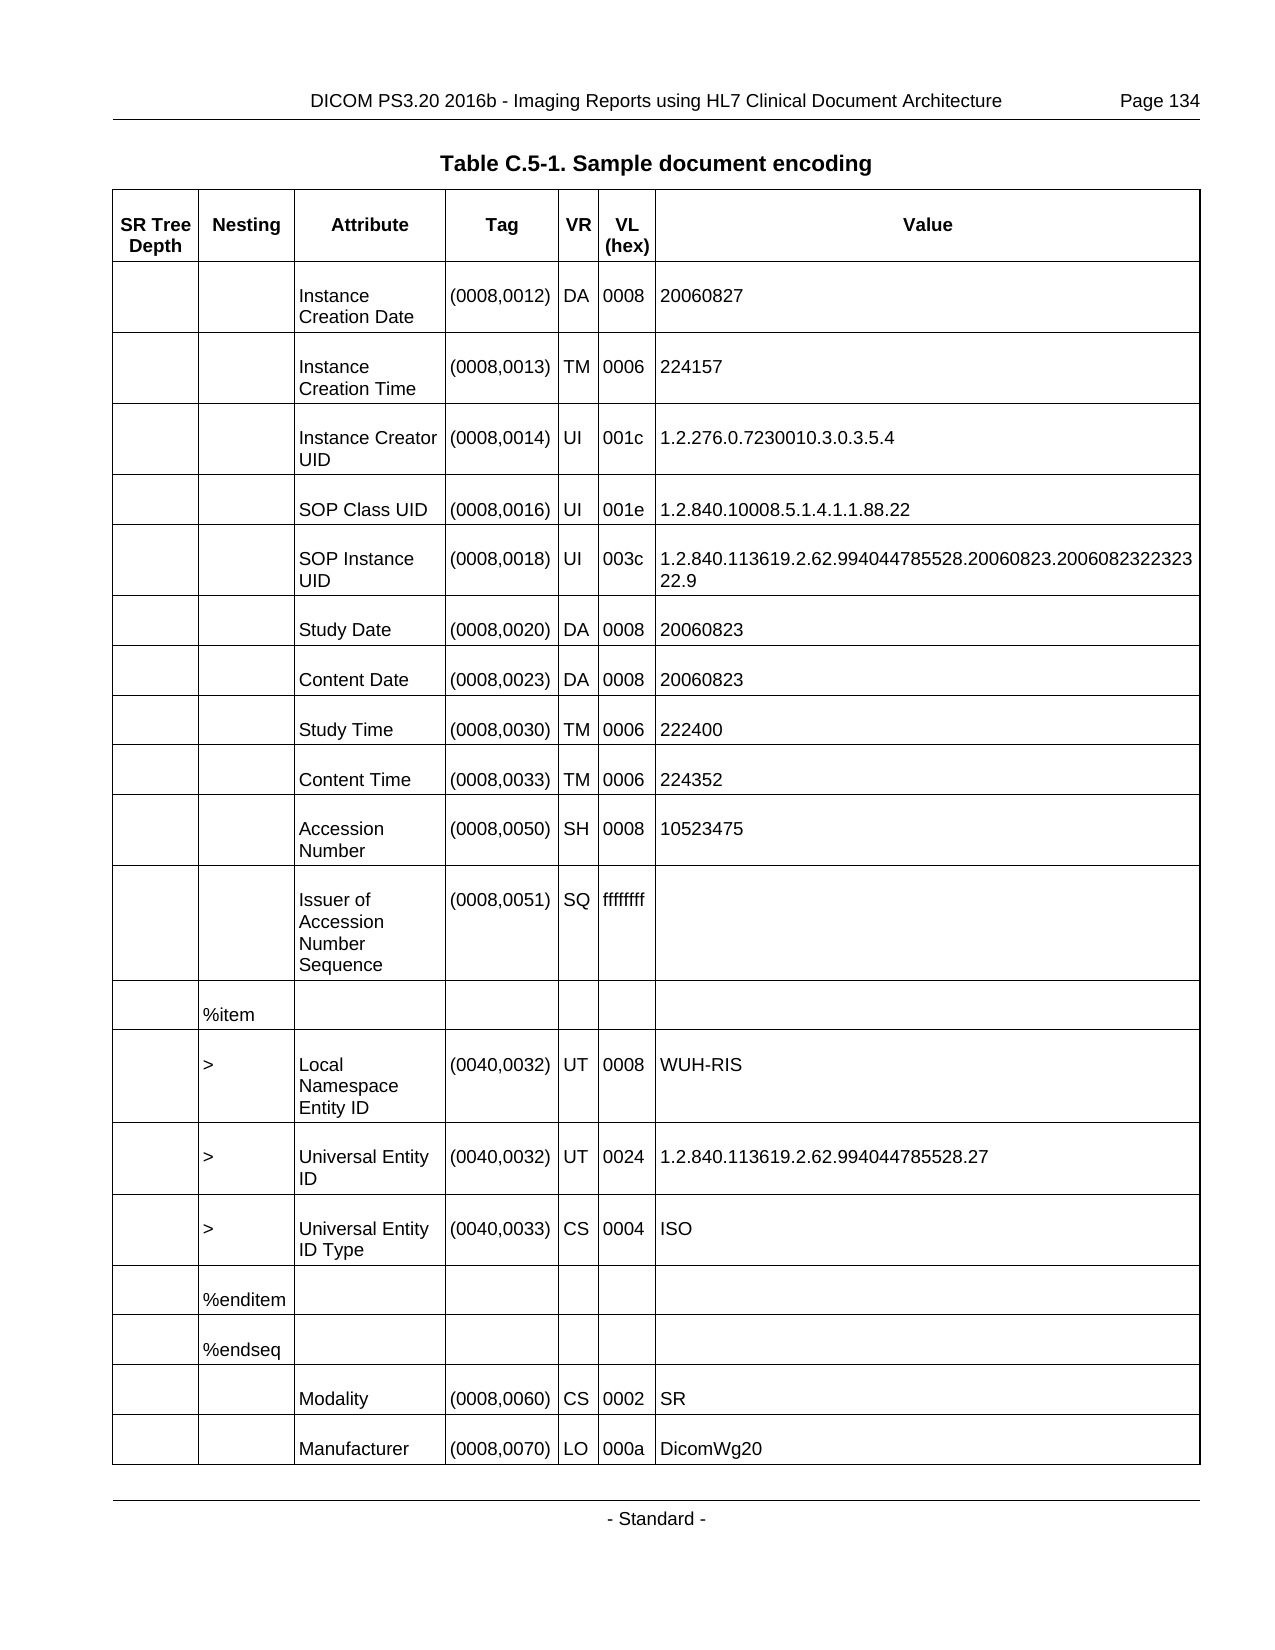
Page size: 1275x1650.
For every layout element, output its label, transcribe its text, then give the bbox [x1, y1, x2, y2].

table_cell 20060823 [656, 646, 1199, 695]
table_cell [656, 981, 1199, 1029]
table_cell UI [559, 475, 598, 524]
table_cell [113, 475, 198, 524]
table_cell DA [559, 646, 598, 695]
table_cell 1.2.276.0.7230010.3.0.3.5.4 [656, 404, 1199, 474]
table_cell 0006 [599, 333, 655, 403]
table_cell [113, 1315, 198, 1364]
table_cell [295, 1315, 445, 1364]
table_cell [199, 596, 294, 645]
table_cell 1.2.840.113619.2.62.994044785528.27 [656, 1123, 1199, 1193]
table_cell [113, 795, 198, 865]
table_cell 1.2.840.113619.2.62.994044785528.20060823.200608232232322.9 [656, 525, 1199, 595]
table_cell UI [559, 404, 598, 474]
table_cell Universal Entity ID Type [295, 1195, 445, 1265]
table_cell > [199, 1030, 294, 1122]
table_cell (0008,0060) [446, 1365, 558, 1414]
table_cell [446, 1315, 558, 1364]
table_header Value [656, 190, 1199, 261]
table_cell [113, 1195, 198, 1265]
table_cell [199, 333, 294, 403]
table_cell 20060823 [656, 596, 1199, 645]
table_cell UI [559, 525, 598, 595]
table_cell (0008,0013) [446, 333, 558, 403]
table_cell LO [559, 1415, 598, 1463]
table_cell CS [559, 1195, 598, 1265]
table_cell [113, 404, 198, 474]
table_cell ISO [656, 1195, 1199, 1265]
table_cell 10523475 [656, 795, 1199, 865]
table_cell [199, 795, 294, 865]
table_cell Issuer of Accession Number Sequence [295, 866, 445, 980]
table_header Tag [446, 190, 558, 261]
table_cell (0040,0032) [446, 1030, 558, 1122]
table_cell [295, 1266, 445, 1314]
table_cell 0008 [599, 1030, 655, 1122]
table_cell [113, 696, 198, 744]
text Table C.5-1. Sample document encoding [112, 150, 1200, 176]
table_cell Instance Creation Date [295, 262, 445, 332]
table_cell (0008,0014) [446, 404, 558, 474]
table_cell 0004 [599, 1195, 655, 1265]
table_cell UT [559, 1123, 598, 1193]
table_cell 0008 [599, 596, 655, 645]
table_cell [656, 1266, 1199, 1314]
table_cell Content Date [295, 646, 445, 695]
table_cell 0002 [599, 1365, 655, 1414]
table_header VR [559, 190, 598, 261]
table_cell Study Date [295, 596, 445, 645]
table_cell [199, 646, 294, 695]
table_cell (0008,0050) [446, 795, 558, 865]
table_cell Local Namespace Entity ID [295, 1030, 445, 1122]
table_cell SQ [559, 866, 598, 980]
table_cell [599, 981, 655, 1029]
table_cell [559, 1315, 598, 1364]
table_cell [199, 475, 294, 524]
table_cell %endseq [199, 1315, 294, 1364]
table_cell [199, 745, 294, 794]
table_cell ffffffff [599, 866, 655, 980]
table_cell Accession Number [295, 795, 445, 865]
table_cell [559, 1266, 598, 1314]
table_cell [113, 866, 198, 980]
table_cell WUH-RIS [656, 1030, 1199, 1122]
table_cell [113, 745, 198, 794]
table_cell [446, 981, 558, 1029]
table_cell [113, 1415, 198, 1463]
table_cell [199, 262, 294, 332]
table_cell SH [559, 795, 598, 865]
table_cell (0008,0016) [446, 475, 558, 524]
table_cell 0008 [599, 646, 655, 695]
table_cell [113, 646, 198, 695]
table_cell [295, 981, 445, 1029]
table_cell 000a [599, 1415, 655, 1463]
table_cell [113, 1123, 198, 1193]
table_cell (0040,0032) [446, 1123, 558, 1193]
table_cell (0008,0033) [446, 745, 558, 794]
table_cell [113, 981, 198, 1029]
table_cell Universal Entity ID [295, 1123, 445, 1193]
table_cell Modality [295, 1365, 445, 1414]
table_cell %item [199, 981, 294, 1029]
table_cell 0024 [599, 1123, 655, 1193]
table_cell [113, 333, 198, 403]
table_cell [199, 1365, 294, 1414]
table_header Nesting [199, 190, 294, 261]
table_cell [199, 1415, 294, 1463]
table_cell SOP Instance UID [295, 525, 445, 595]
table_cell %enditem [199, 1266, 294, 1314]
table_cell [113, 1365, 198, 1414]
table_cell 222400 [656, 696, 1199, 744]
table_cell 0006 [599, 696, 655, 744]
table_cell [113, 1030, 198, 1122]
table_cell Study Time [295, 696, 445, 744]
table_cell [199, 696, 294, 744]
table_cell [199, 866, 294, 980]
table_cell 001e [599, 475, 655, 524]
table_cell TM [559, 696, 598, 744]
table_cell 224352 [656, 745, 1199, 794]
table_cell (0008,0070) [446, 1415, 558, 1463]
table_cell 224157 [656, 333, 1199, 403]
table_cell [199, 525, 294, 595]
table_cell 0008 [599, 262, 655, 332]
table_cell [446, 1266, 558, 1314]
table_cell [656, 866, 1199, 980]
table_cell > [199, 1195, 294, 1265]
table_cell (0008,0012) [446, 262, 558, 332]
table_cell (0040,0033) [446, 1195, 558, 1265]
table_cell 20060827 [656, 262, 1199, 332]
table_cell [113, 596, 198, 645]
table_cell 0008 [599, 795, 655, 865]
table_cell Content Time [295, 745, 445, 794]
table_cell 001c [599, 404, 655, 474]
table_cell [599, 1266, 655, 1314]
table_cell Instance Creation Time [295, 333, 445, 403]
table_cell [113, 1266, 198, 1314]
table_cell 0006 [599, 745, 655, 794]
table_cell 1.2.840.10008.5.1.4.1.1.88.22 [656, 475, 1199, 524]
table_cell [199, 404, 294, 474]
table_cell (0008,0018) [446, 525, 558, 595]
table_cell Manufacturer [295, 1415, 445, 1463]
table_cell (0008,0020) [446, 596, 558, 645]
table_cell > [199, 1123, 294, 1193]
table_cell [559, 981, 598, 1029]
table_cell SOP Class UID [295, 475, 445, 524]
table_cell CS [559, 1365, 598, 1414]
table_header VL (hex) [599, 190, 655, 261]
table_cell DA [559, 262, 598, 332]
table_cell Instance Creator UID [295, 404, 445, 474]
table_cell [599, 1315, 655, 1364]
table_cell [113, 262, 198, 332]
table_cell TM [559, 333, 598, 403]
table_cell SR [656, 1365, 1199, 1414]
table_cell (0008,0051) [446, 866, 558, 980]
table_cell DicomWg20 [656, 1415, 1199, 1463]
table_cell UT [559, 1030, 598, 1122]
table_header SR Tree Depth [113, 190, 198, 261]
table_cell (0008,0030) [446, 696, 558, 744]
table_cell (0008,0023) [446, 646, 558, 695]
table_header Attribute [295, 190, 445, 261]
table_cell DA [559, 596, 598, 645]
table_cell [656, 1315, 1199, 1364]
table_cell 003c [599, 525, 655, 595]
table_cell TM [559, 745, 598, 794]
table_cell [113, 525, 198, 595]
